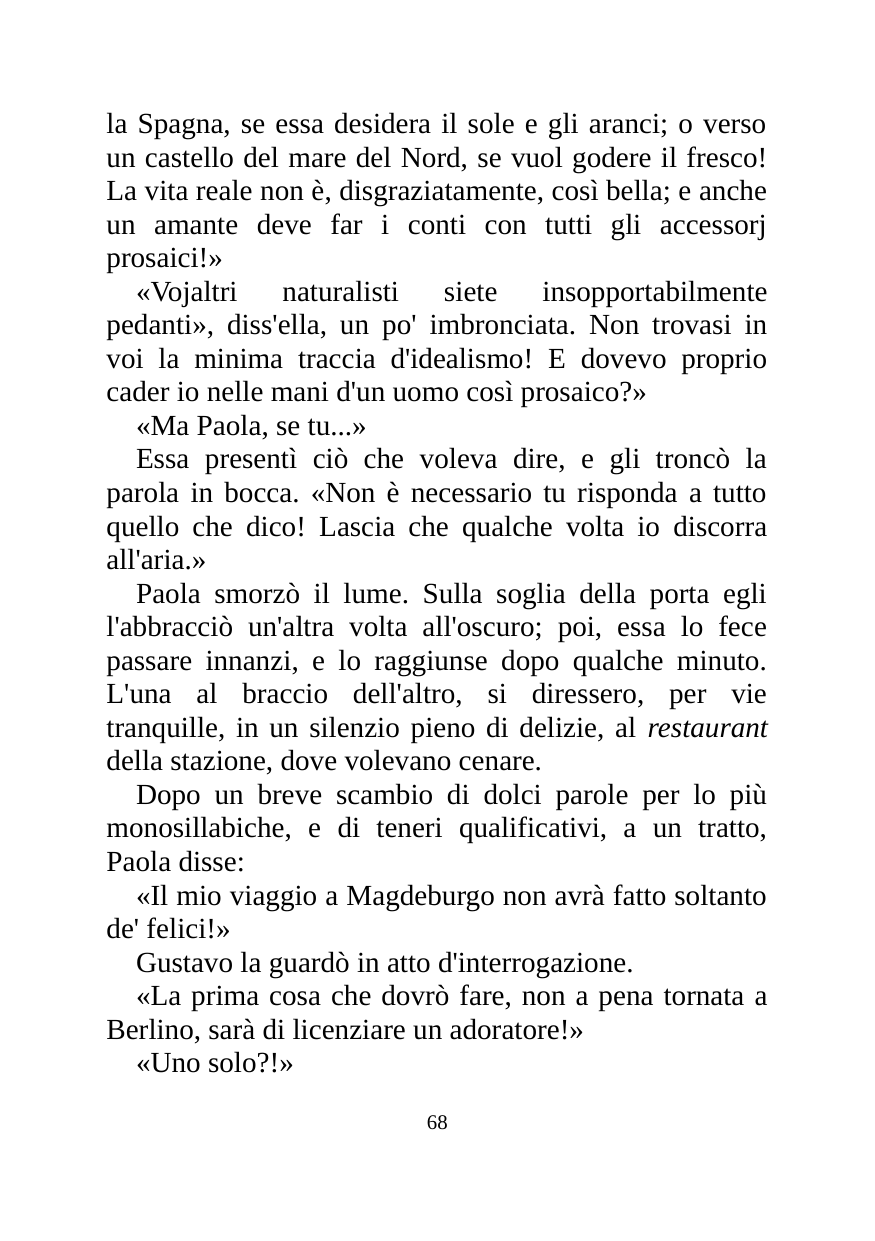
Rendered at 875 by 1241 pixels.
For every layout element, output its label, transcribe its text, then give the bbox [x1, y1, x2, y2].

text Dopo un breve scambio di dolci parole per lo più monosillabiche, e di teneri qualificativi, a un tratto, Paola disse: [106, 777, 768, 878]
text «La prima cosa che dovrò fare, non a pena tornata a Berlino, sarà di licenziare un adoratore!» [106, 978, 768, 1045]
text la Spagna, se essa desidera il sole e gli aranci; o verso un castello del mare del Nord, se vuol godere il fresco! La vita reale non è, disgraziatamente, così bella; e anche un amante deve far i conti con tutti gli accessorj prosaici!» [106, 106, 768, 274]
text «Ma Paola, se tu...» [106, 408, 768, 442]
text Gustavo la guardò in atto d'interrogazione. [106, 945, 768, 978]
text «Vojaltri naturalisti siete insopportabilmente pedanti», diss'ella, un po' imbronciata. Non trovasi in voi la minima traccia d'idealismo! E dovevo proprio cader io nelle mani d'un uomo così prosaico?» [106, 274, 768, 408]
text Essa presentì ciò che voleva dire, e gli troncò la parola in bocca. «Non è necessario tu risponda a tutto quello che dico! Lascia che qualche volta io discorra all'aria.» [106, 442, 768, 576]
text «Uno solo?!» [106, 1045, 768, 1079]
text Paola smorzò il lume. Sulla soglia della porta egli l'abbracciò un'altra volta all'oscuro; poi, essa lo fece passare innanzi, e lo raggiunse dopo qualche minuto. L'una al braccio dell'altro, si diressero, per vie tranquille, in un silenzio pieno di delizie, al restaurant della stazione, dove volevano cenare. [106, 576, 768, 777]
text «Il mio viaggio a Magdeburgo non avrà fatto soltanto de' felici!» [106, 878, 768, 945]
